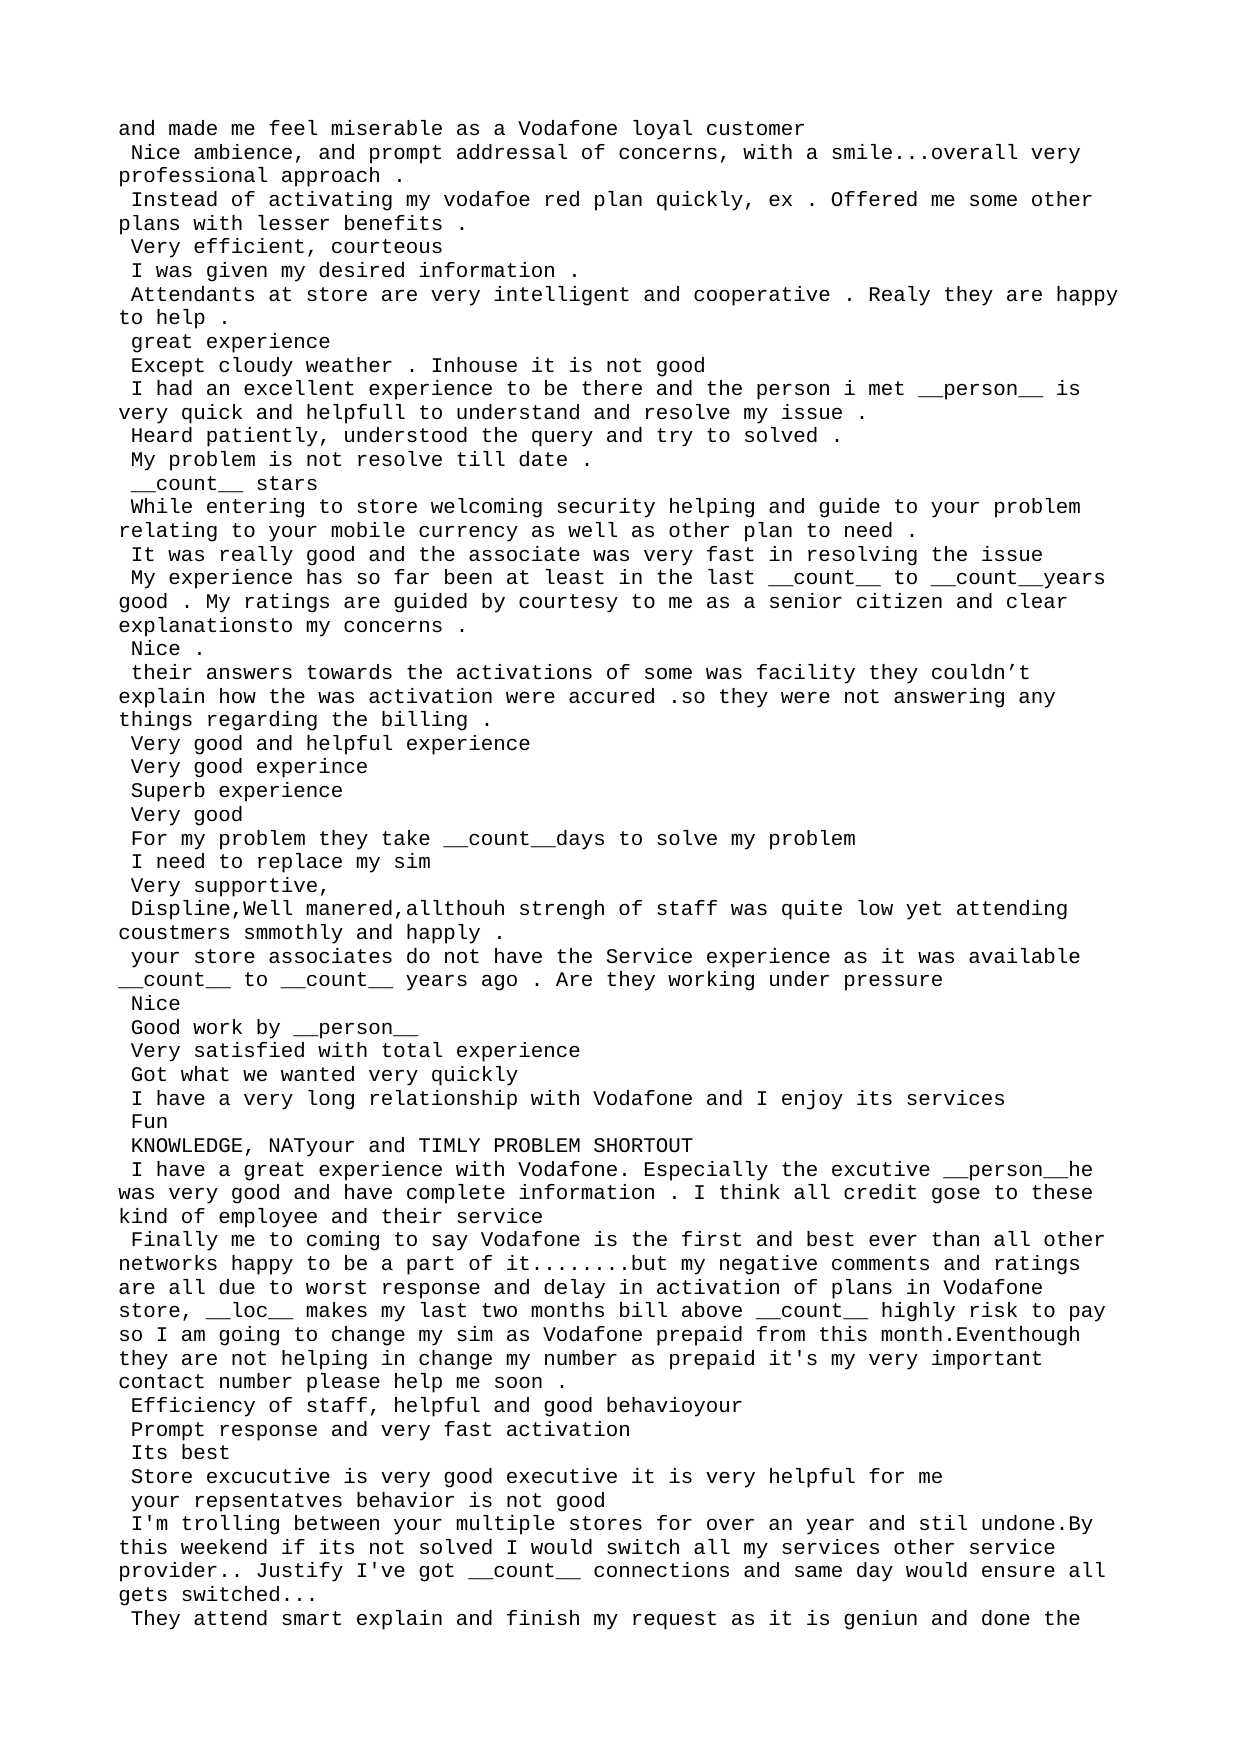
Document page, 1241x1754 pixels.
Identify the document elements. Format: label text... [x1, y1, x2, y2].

text Heard patiently, understood the query and try to solved . [118, 426, 1122, 449]
text Its best [118, 1442, 1122, 1466]
text great experience [118, 331, 1122, 354]
text For my problem they take __count__days to solve my problem [118, 827, 1122, 851]
text Good work by __person__ [118, 1017, 1122, 1040]
text My problem is not resolve till date . [118, 449, 1122, 473]
text their answers towards the activations of some was facility they couldn’t explain how the was activation were accured .so they were not answering any things regarding the billing . [118, 662, 1122, 733]
text your store associates do not have the Service experience as it was available __count__ to __count__ years ago . Are they working under pressure [118, 946, 1122, 993]
text It was really good and the associate was very fast in resolving the issue [118, 544, 1122, 567]
text Got what we wanted very quickly [118, 1064, 1122, 1088]
text Efficiency of staff, helpful and good behavioyour [118, 1395, 1122, 1419]
text While entering to store welcoming security helping and guide to your problem relating to your mobile currency as well as other plan to need . [118, 496, 1122, 544]
text Very satisfied with total experience [118, 1040, 1122, 1064]
text your repsentatves behavior is not good [118, 1489, 1122, 1513]
text Superb experience [118, 780, 1122, 804]
text Very supportive, [118, 875, 1122, 898]
text __count__ stars [118, 473, 1122, 496]
text Very efficient, courteous [118, 236, 1122, 260]
text I have a very long relationship with Vodafone and I enjoy its services [118, 1088, 1122, 1111]
text Attendants at store are very intelligent and cooperative . Realy they are happy to help . [118, 284, 1122, 331]
text Prompt response and very fast activation [118, 1419, 1122, 1442]
text I was given my desired information . [118, 260, 1122, 284]
text Instead of activating my vodafoe red plan quickly, ex . Offered me some other plans with lesser benefits . [118, 189, 1122, 236]
text Nice [118, 993, 1122, 1017]
text Displine,Well manered,allthouh strengh of staff was quite low yet attending coustmers smmothly and happly . [118, 898, 1122, 946]
text I'm trolling between your multiple stores for over an year and stil undone.By this weekend if its not solved I would switch all my services other service provider.. Justify I've got __count__ connections and same day would ensure all gets switched... [118, 1513, 1122, 1608]
text I need to replace my sim [118, 851, 1122, 875]
text Nice ambience, and prompt addressal of concerns, with a smile...overall very professional approach . [118, 142, 1122, 189]
text They attend smart explain and finish my request as it is geniun and done the [118, 1608, 1122, 1631]
text I have a great experience with Vodafone. Especially the excutive __person__he was very good and have complete information . I think all credit gose to these kind of employee and their service [118, 1158, 1122, 1229]
text Nice . [118, 638, 1122, 662]
text I had an excellent experience to be there and the person i met __person__ is very quick and helpfull to understand and resolve my issue . [118, 378, 1122, 426]
text Fun [118, 1111, 1122, 1135]
text KNOWLEDGE, NATyour and TIMLY PROBLEM SHORTOUT [118, 1135, 1122, 1158]
text My experience has so far been at least in the last __count__ to __count__years good . My ratings are guided by courtesy to me as a senior citizen and clear explanationsto my concerns . [118, 567, 1122, 638]
text Very good [118, 804, 1122, 827]
text Very good experince [118, 757, 1122, 780]
text and made me feel miserable as a Vodafone loyal customer [118, 118, 1122, 142]
text Very good and helpful experience [118, 733, 1122, 757]
text Finally me to coming to say Vodafone is the first and best ever than all other networks happy to be a part of it........but my negative comments and ratings are all due to worst response and delay in activation of plans in Vodafone store, __loc__ makes my last two months bill above __count__ highly risk to pay so I am going to change my sim as Vodafone prepaid from this month.Eventhough they are not helping in change my number as prepaid it's my very important contact number please help me soon . [118, 1229, 1122, 1395]
text Except cloudy weather . Inhouse it is not good [118, 354, 1122, 378]
text Store excucutive is very good executive it is very helpful for me [118, 1466, 1122, 1489]
